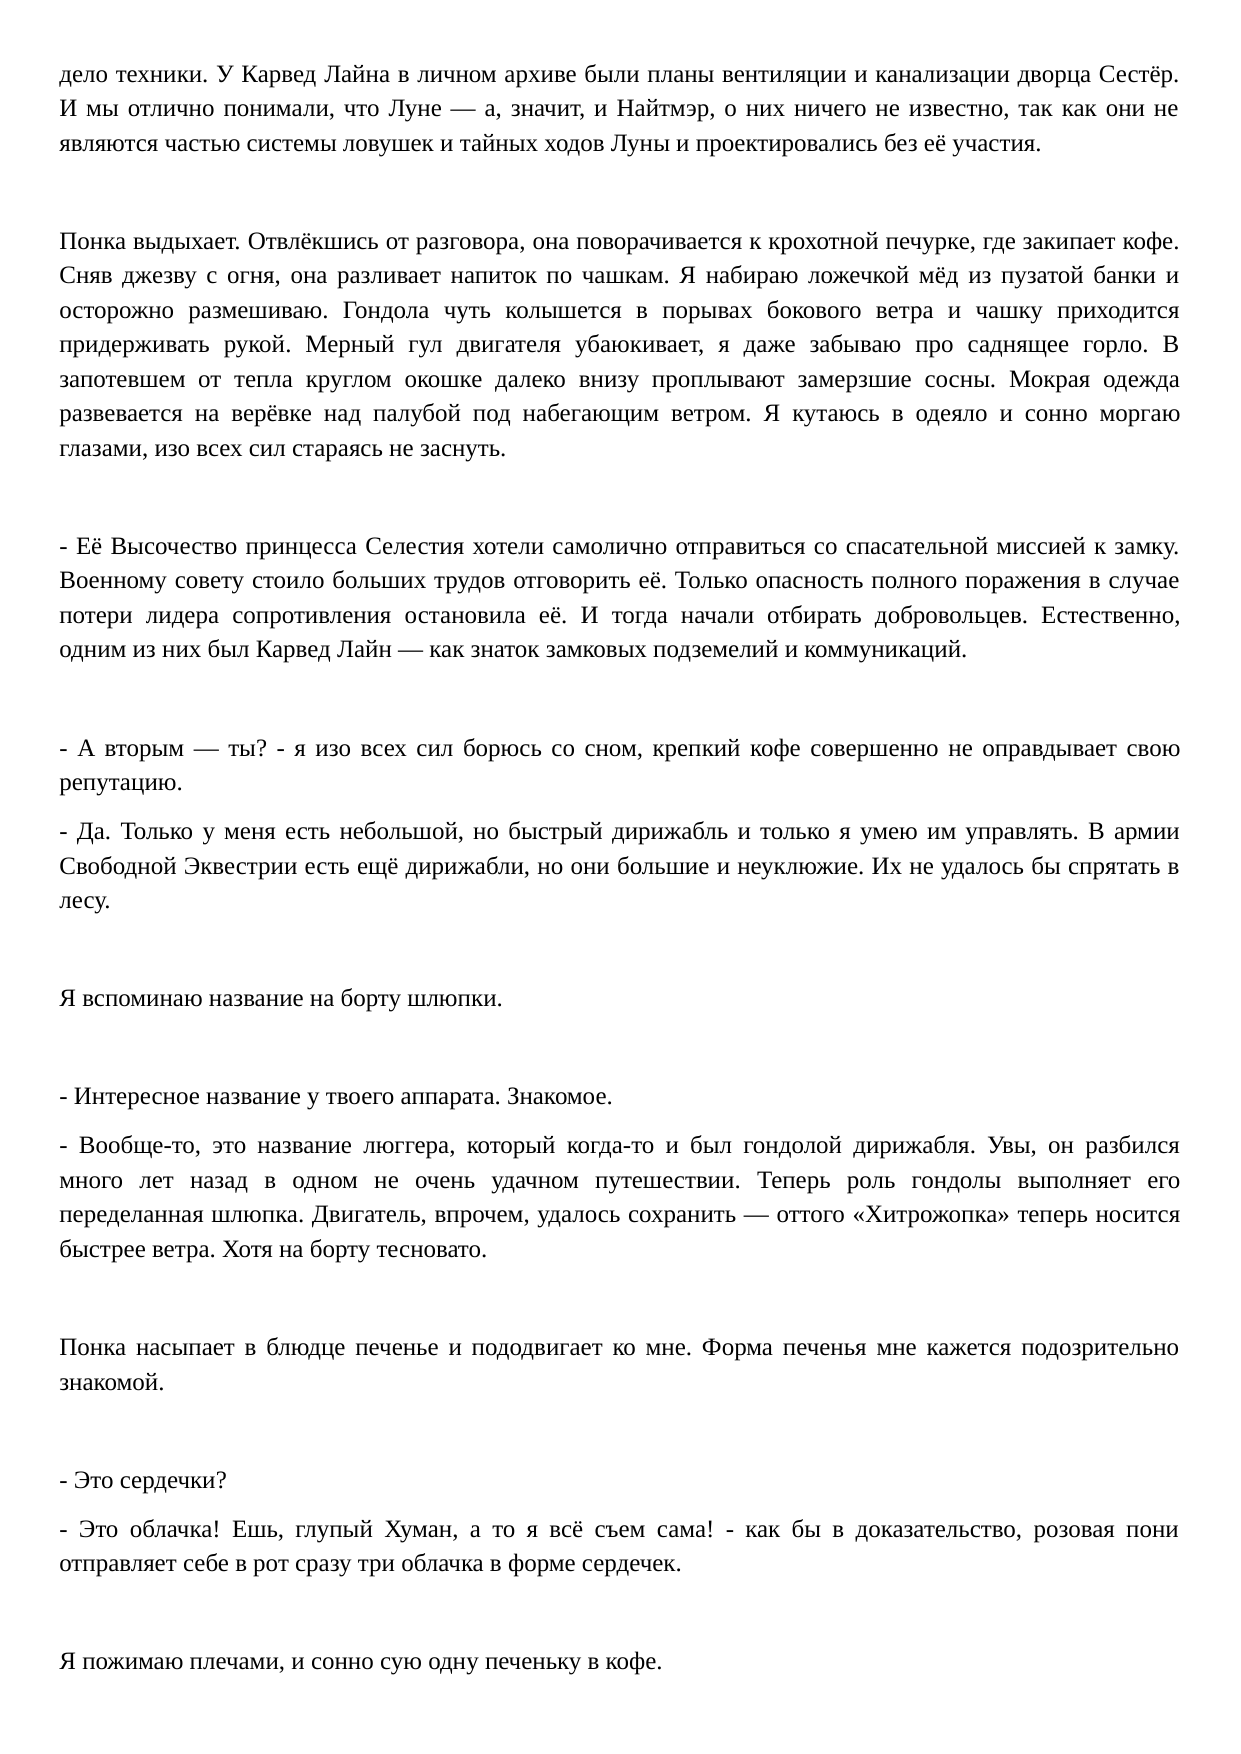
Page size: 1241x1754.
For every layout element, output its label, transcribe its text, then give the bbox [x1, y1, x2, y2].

text Понка насыпает в блюдце печенье и пододвигает ко мне. Форма печенья мне кажется подозрительно знакомой. [59, 1332, 1181, 1395]
text дело техники. У Карвед Лайна в личном архиве были планы вентиляции и канализации дворца Сестёр. И мы отлично понимали, что Луне — а, значит, и Найтмэр, о них ничего не известно, так как они не являются частью системы ловушек и тайных ходов Луны и проектировались без её участия. [59, 59, 1181, 157]
text - Интересное название у твоего аппарата. Знакомое. [59, 1081, 1181, 1110]
text - А вторым — ты? - я изо всех сил борюсь со сном, крепкий кофе совершенно не оправдывает свою репутацию. [59, 733, 1181, 796]
text Я пожимаю плечами, и сонно сую одну печеньку в кофе. [59, 1646, 1181, 1675]
text Я вспоминаю название на борту шлюпки. [59, 983, 1181, 1012]
text - Вообще-то, это название люггера, который когда-то и был гондолой дирижабля. Увы, он разбился много лет назад в одном не очень удачном путешествии. Теперь роль гондолы выполняет его переделанная шлюпка. Двигатель, впрочем, удалось сохранить — оттого «Хитрожопка» теперь носится быстрее ветра. Хотя на борту тесновато. [59, 1131, 1181, 1263]
text Понка выдыхает. Отвлёкшись от разговора, она поворачивается к крохотной печурке, где закипает кофе. Сняв джезву с огня, она разливает напиток по чашкам. Я набираю ложечкой мёд из пузатой банки и осторожно размешиваю. Гондола чуть колышется в порывах бокового ветра и чашку приходится придерживать рукой. Мерный гул двигателя убаюкивает, я даже забываю про саднящее горло. В запотевшем от тепла круглом окошке далеко внизу проплывают замерзшие сосны. Мокрая одежда развевается на верёвке над палубой под набегающим ветром. Я кутаюсь в одеяло и сонно моргаю глазами, изо всех сил стараясь не заснуть. [59, 226, 1181, 462]
text - Её Высочество принцесса Селестия хотели самолично отправиться со спасательной миссией к замку. Военному совету стоило больших трудов отговорить её. Только опасность полного поражения в случае потери лидера сопротивления остановила её. И тогда начали отбирать добровольцев. Естественно, одним из них был Карвед Лайн — как знаток замковых подземелий и коммуникаций. [59, 531, 1181, 663]
text - Да. Только у меня есть небольшой, но быстрый дирижабль и только я умею им управлять. В армии Свободной Эквестрии есть ещё дирижабли, но они большие и неуклюжие. Их не удалось бы спрятать в лесу. [59, 816, 1181, 914]
text - Это сердечки? [59, 1465, 1181, 1493]
text - Это облачка! Ешь, глупый Хуман, а то я всё съем сама! - как бы в доказательство, розовая пони отправляет себе в рот сразу три облачка в форме сердечек. [59, 1514, 1181, 1577]
